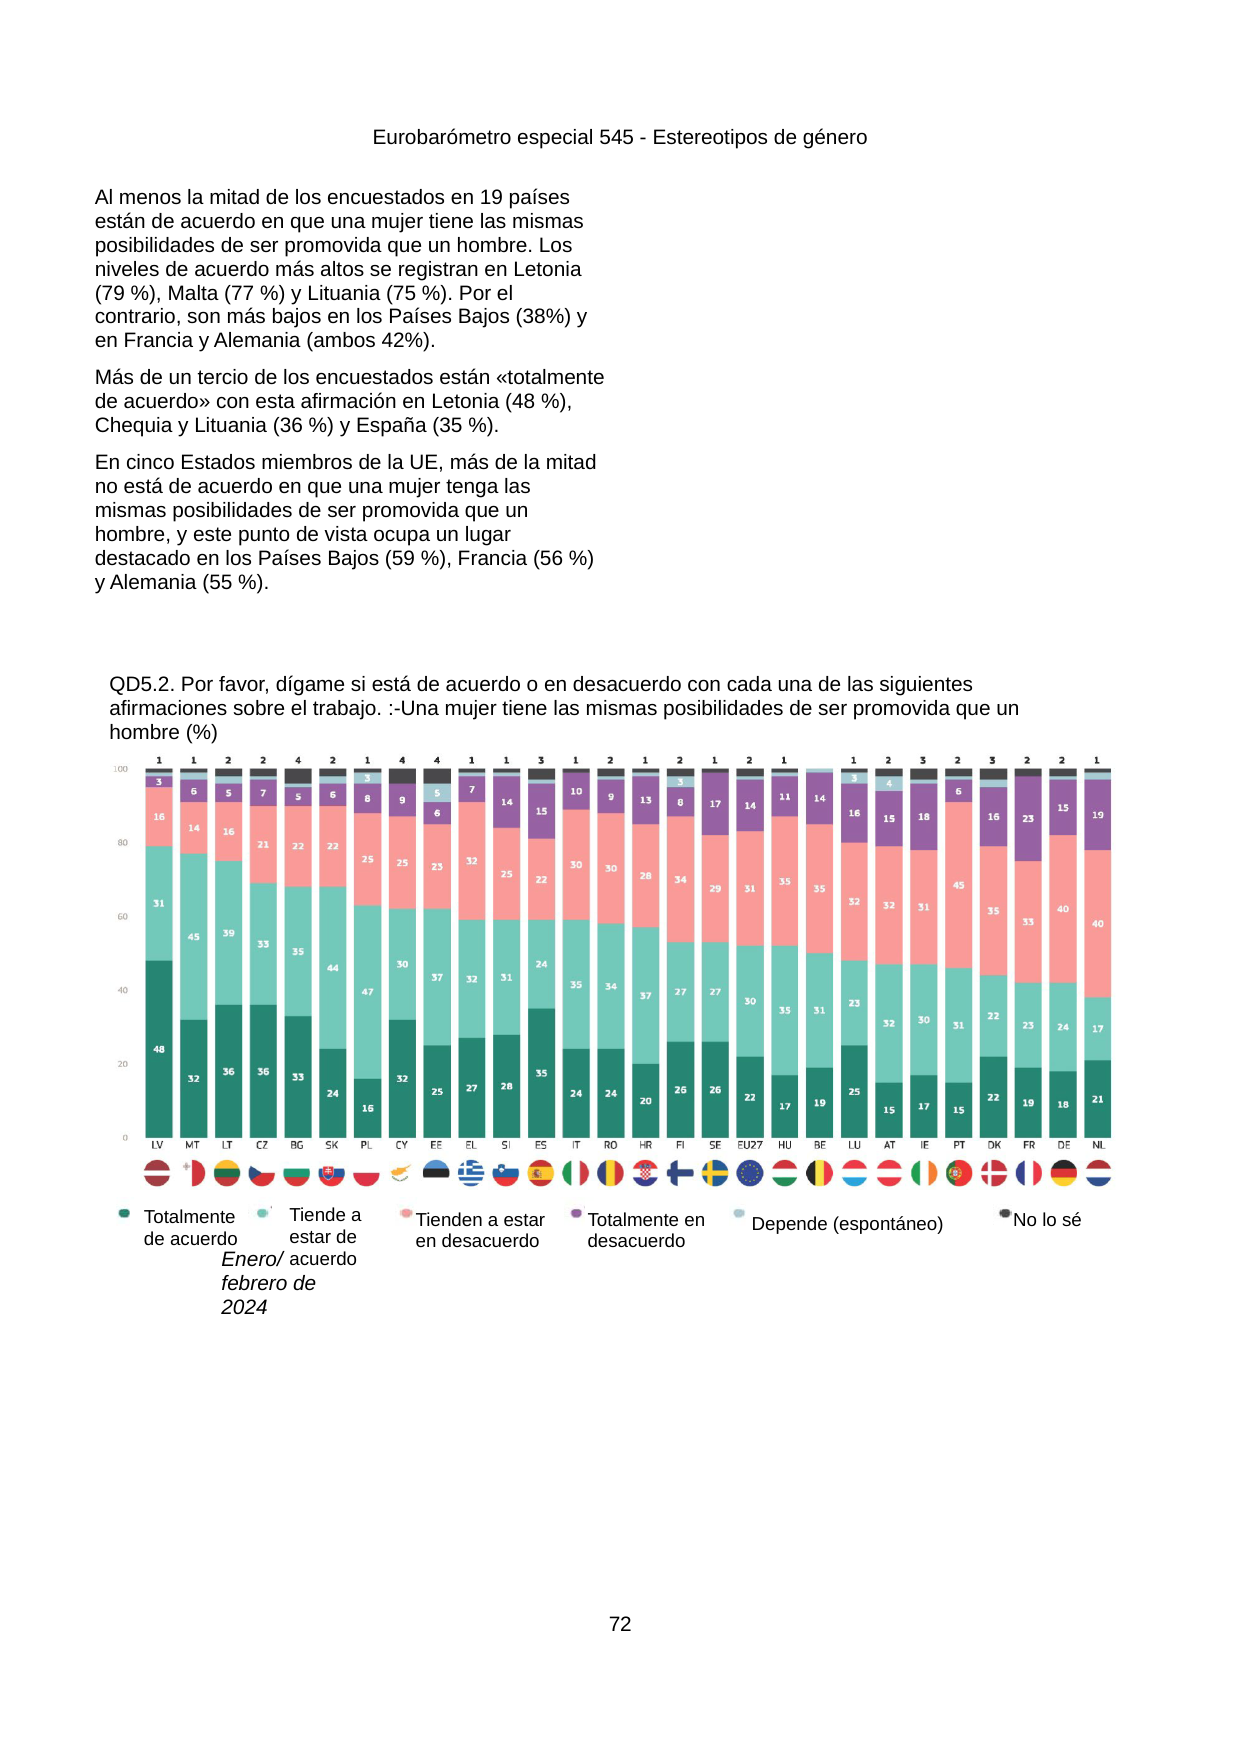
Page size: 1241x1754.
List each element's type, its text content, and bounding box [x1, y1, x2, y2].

picture [754, 1219, 762, 1228]
picture [106, 752, 1122, 1190]
text En cinco Estados miembros de la UE, más de la mitad no está de acuerdo en que una mujer tenga las mismas posibilidades de ser promovida que un hombre, y este punto de vista ocupa un lugar destacado en los Países Bajos (59 %), Francia (56 %) y Alemania (55 %). [94, 450, 605, 594]
text Más de un tercio de los encuestados están «totalmente de acuerdo» con esta afirmación en Letonia (48 %), Chequia y Lituania (36 %) y España (35 %). [94, 365, 605, 437]
picture [112, 1191, 1012, 1228]
text Al menos la mitad de los encuestados en 19 países están de acuerdo en que una mujer tiene las mismas posibilidades de ser promovida que un hombre. Los niveles de acuerdo más altos se registran en Letonia (79 %), Malta (77 %) y Lituania (75 %). Por el contrario, son más bajos en los Países Bajos (38%) y en Francia y Alemania (ambos 42%). [94, 184, 605, 352]
